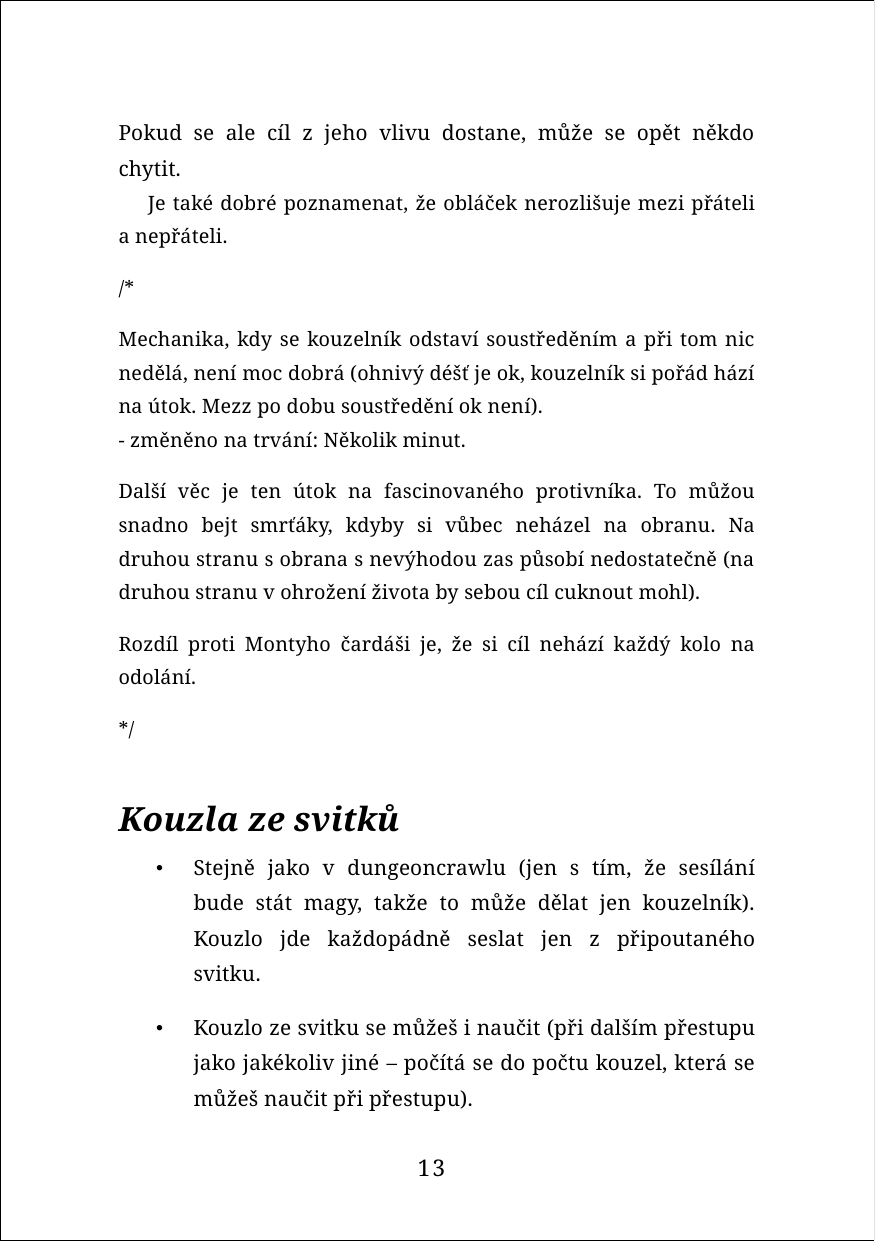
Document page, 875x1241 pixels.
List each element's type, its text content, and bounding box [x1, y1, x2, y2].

list Stejně jako v dungeoncrawlu (jen s tím, že sesílání bude stát magy, takže to může dělat jen kouzelník). Kouzlo jde každopádně seslat jen z připoutaného svitku. [156, 853, 756, 988]
text /* [118, 274, 756, 301]
text */ [118, 715, 756, 742]
text Pokud se ale cíl z jeho vlivu dostane, může se opět někdo chytit. Je také dobré poznamenat, že obláček nerozlišuje mezi přáteli a nepřáteli. [118, 118, 756, 249]
subtitle Kouzla ze svitků [118, 796, 756, 841]
text Mechanika, kdy se kouzelník odstaví soustředěním a při tom nic nedělá, není moc dobrá (ohnivý déšť je ok, kouzelník si pořád hází na útok. Mezz po dobu soustředění ok není). - změněno na trvání: Několik minut. [118, 325, 756, 453]
text Další věc je ten útok na fascinovaného protivníka. To můžou snadno bejt smrťáky, kdyby si vůbec neházel na obranu. Na druhou stranu s obrana s nevýhodou zas působí nedostatečně (na druhou stranu v ohrožení života by sebou cíl cuknout mohl). [118, 477, 756, 605]
list Kouzlo ze svitku se můžeš i naučit (při dalším přestupu jako jakékoliv jiné – počítá se do počtu kouzel, která se můžeš naučit při přestupu). [156, 1013, 756, 1112]
text Rozdíl proti Montyho čardáši je, že si cíl nehází každý kolo na odolání. [118, 630, 756, 690]
